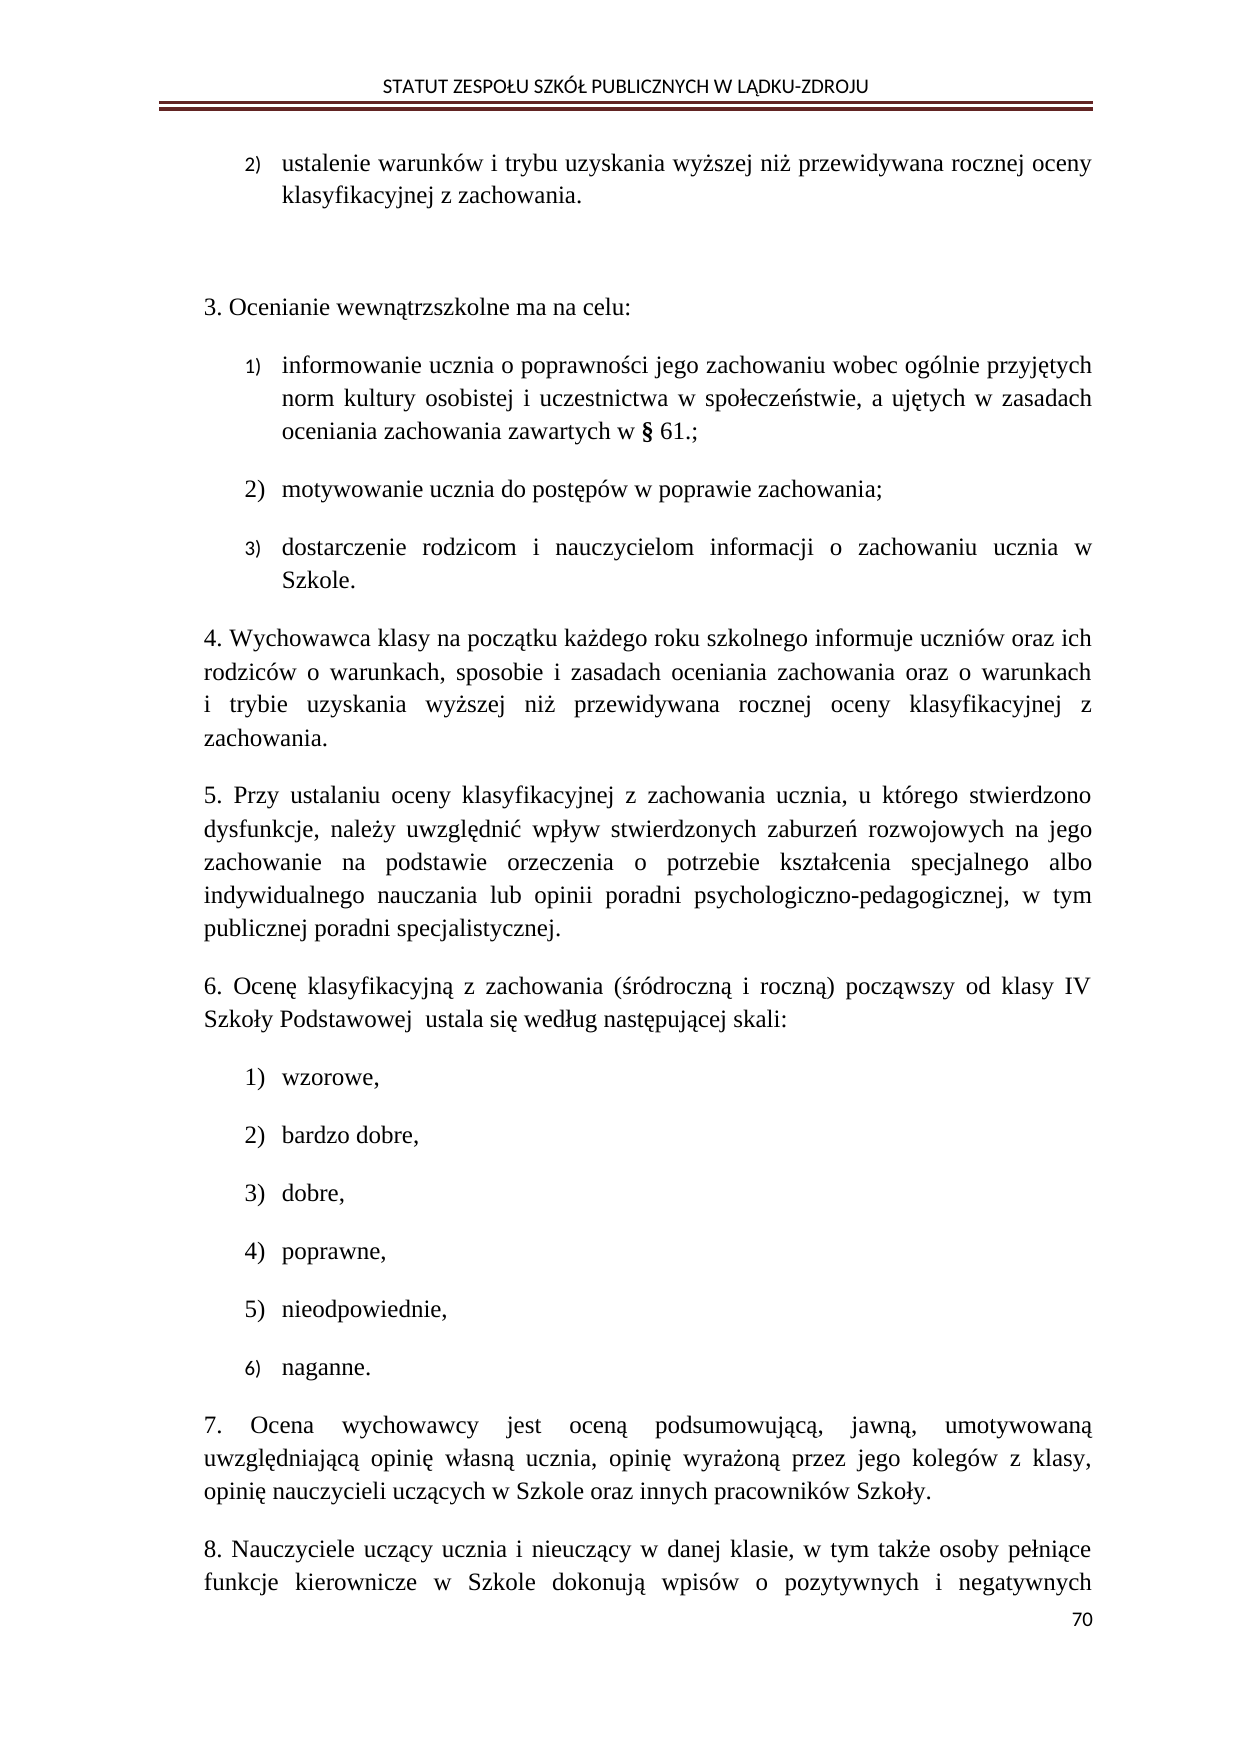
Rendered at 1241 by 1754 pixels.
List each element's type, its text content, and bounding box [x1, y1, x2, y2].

text 3. Ocenianie wewnątrzszkolne ma na celu: [204, 292, 1093, 321]
text 4. Wychowawca klasy na początku każdego roku szkolnego informuje uczniów oraz ich rodziców o warunkach, sposobie i zasadach oceniania zachowania oraz o warunkach i trybie uzyskania wyższej niż przewidywana rocznej oceny klasyfikacyjnej z zachowania. [204, 623, 1093, 751]
list dostarczenie rodzicom i nauczycielom informacji o zachowaniu ucznia w Szkole. [244, 532, 1093, 594]
list ustalenie warunków i trybu uzyskania wyższej niż przewidywana rocznej oceny klasyfikacyjnej z zachowania. [244, 148, 1093, 209]
text 8. Nauczyciele uczący ucznia i nieuczący w danej klasie, w tym także osoby pełniące funkcje kierownicze w Szkole dokonują wpisów o pozytywnych i negatywnych [204, 1534, 1093, 1596]
list poprawne, [244, 1236, 1093, 1264]
list bardzo dobre, [244, 1120, 1093, 1148]
list motywowanie ucznia do postępów w poprawie zachowania; [244, 474, 1093, 503]
list naganne. [244, 1352, 1093, 1381]
text 6. Ocenę klasyfikacyjną z zachowania (śródroczną i roczną) począwszy od klasy IV Szkoły Podstawowej ustala się według następującej skali: [204, 971, 1093, 1032]
list wzorowe, [244, 1062, 1093, 1091]
list dobre, [244, 1178, 1093, 1207]
list nieodpowiednie, [244, 1294, 1093, 1323]
text 7. Ocena wychowawcy jest oceną podsumowującą, jawną, umotywowaną uwzględniającą opinię własną ucznia, opinię wyrażoną przez jego kolegów z klasy, opinię nauczycieli uczących w Szkole oraz innych pracowników Szkoły. [204, 1410, 1093, 1505]
list informowanie ucznia o poprawności jego zachowaniu wobec ogólnie przyjętych norm kultury osobistej i uczestnictwa w społeczeństwie, a ujętych w zasadach oceniania zachowania zawartych w § 61.; [244, 350, 1093, 445]
text 5. Przy ustalaniu oceny klasyfikacyjnej z zachowania ucznia, u którego stwierdzono dysfunkcje, należy uwzględnić wpływ stwierdzonych zaburzeń rozwojowych na jego zachowanie na podstawie orzeczenia o potrzebie kształcenia specjalnego albo indywidualnego nauczania lub opinii poradni psychologiczno-pedagogicznej, w tym publicznej poradni specjalistycznej. [204, 781, 1093, 941]
